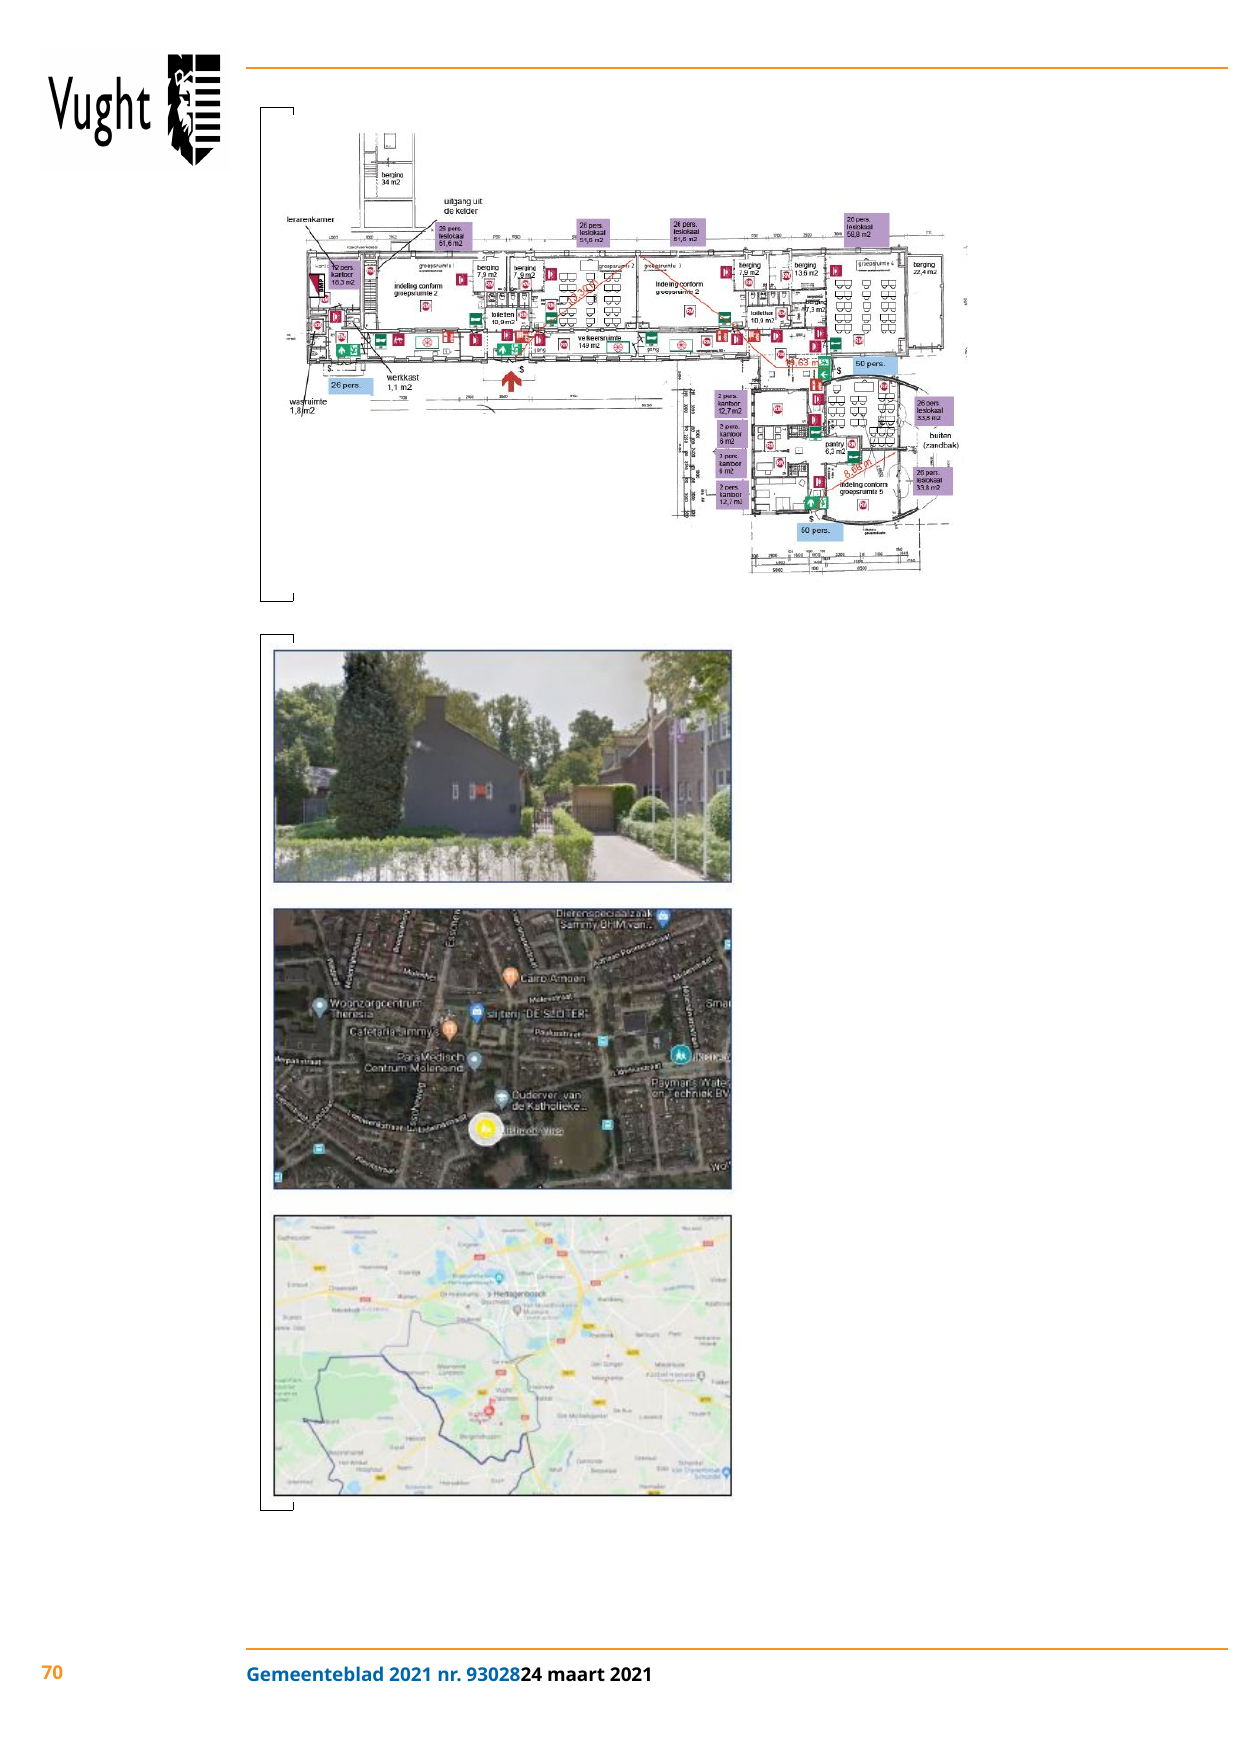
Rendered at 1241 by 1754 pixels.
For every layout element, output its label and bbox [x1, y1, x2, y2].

picture [41, 47, 231, 172]
picture [268, 643, 742, 1502]
picture [268, 115, 978, 593]
